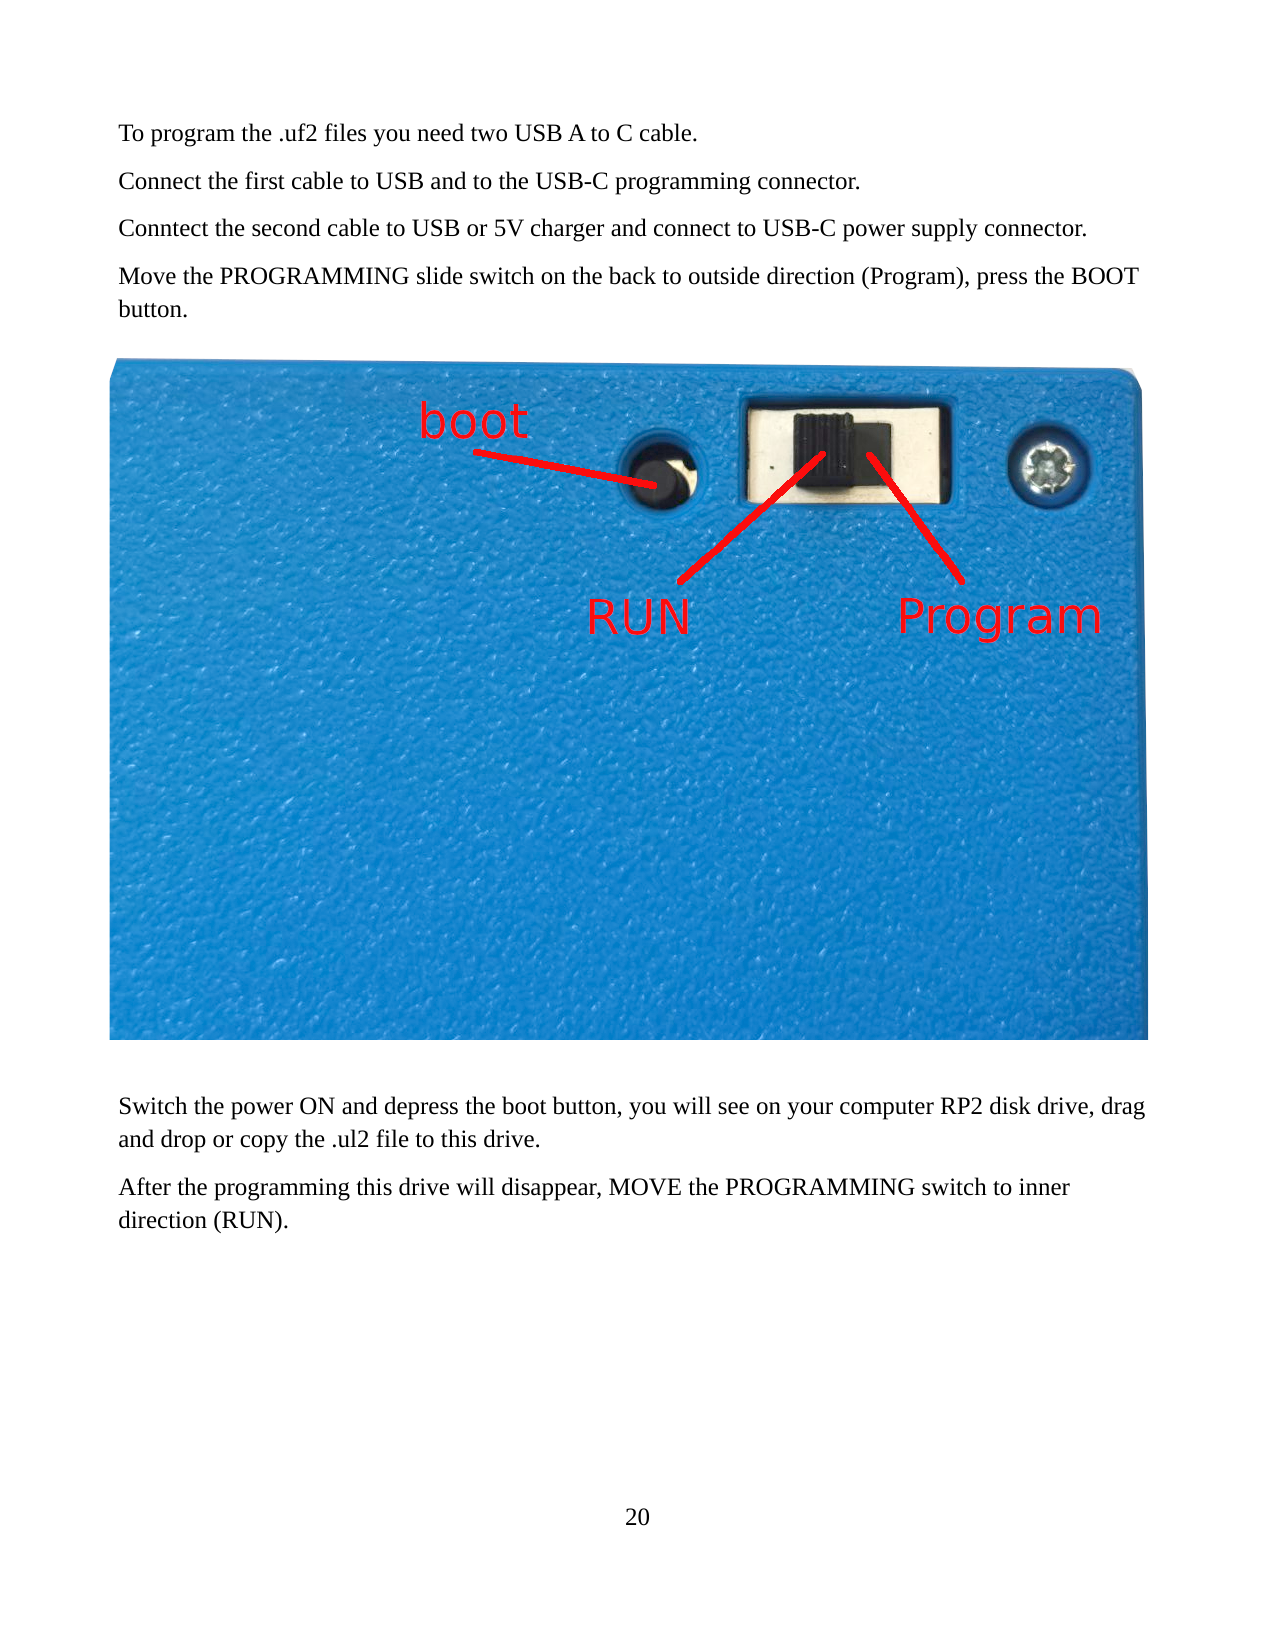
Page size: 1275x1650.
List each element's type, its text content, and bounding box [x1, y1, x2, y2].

text Move the PROGRAMMING slide switch on the back to outside direction (Program), press the BOOT button. [118, 261, 1157, 323]
picture [109, 358, 1149, 1040]
text Switch the power ON and depress the boot button, you will see on your computer RP2 disk drive, drag and drop or copy the .ul2 file to this drive. [118, 1091, 1157, 1153]
text To program the .uf2 files you need two USB A to C cable. [118, 118, 1157, 147]
text Conntect the second cable to USB or 5V charger and connect to USB-C power supply connector. [118, 213, 1157, 242]
text Connect the first cable to USB and to the USB-C programming connector. [118, 166, 1157, 194]
text After the programming this drive will disappear, MOVE the PROGRAMMING switch to inner direction (RUN). [118, 1172, 1157, 1234]
